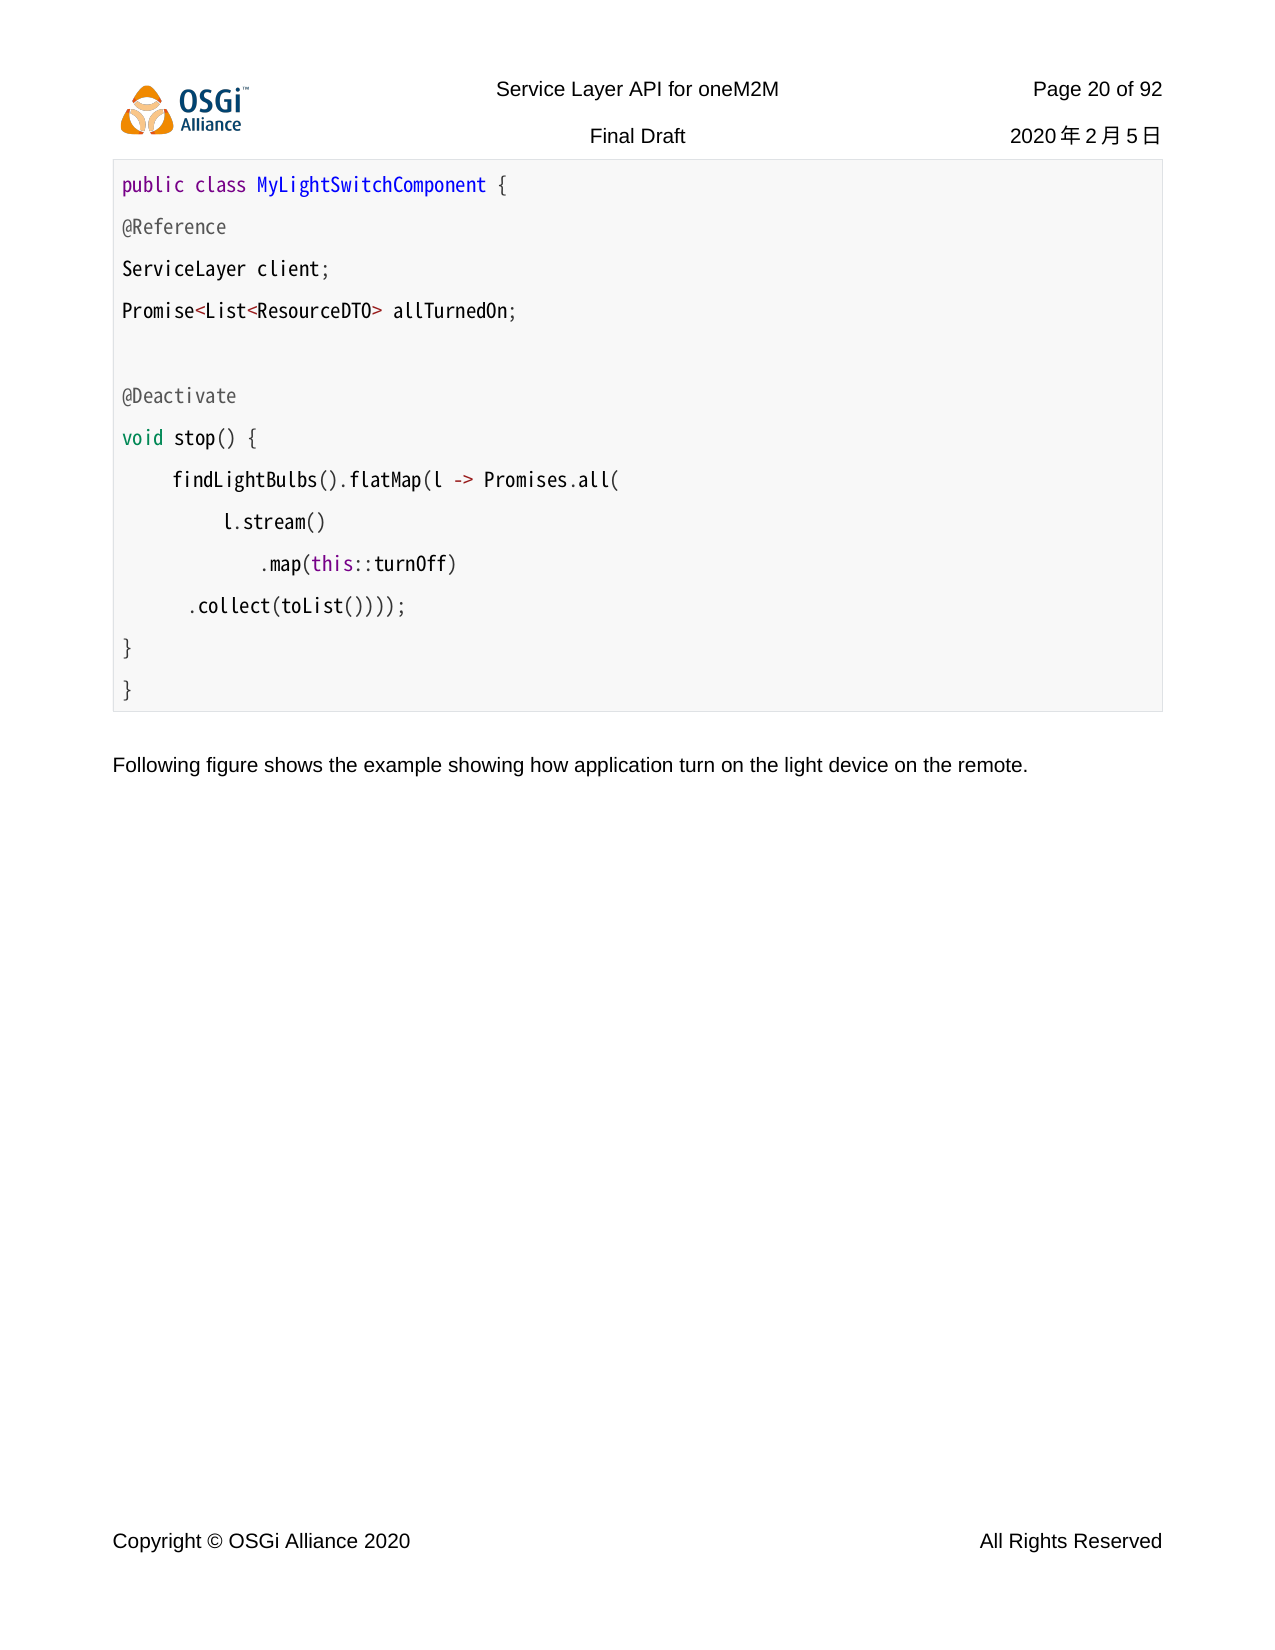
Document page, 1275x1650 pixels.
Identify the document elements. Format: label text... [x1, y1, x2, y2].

list @Deactivate [114, 369, 1162, 409]
text Following figure shows the example showing how application turn on the light device on the remote. [112, 753, 1162, 777]
list l.stream() [114, 496, 1162, 535]
list @Reference [114, 201, 1162, 241]
list } [114, 664, 1162, 711]
list .collect(toList()))); [114, 580, 1162, 619]
list .map(this::turnOff) [114, 538, 1162, 577]
list void stop() { [114, 411, 1162, 451]
picture [113, 78, 257, 142]
list public class MyLightSwitchComponent { [114, 160, 1162, 199]
list } [114, 622, 1162, 662]
list ServiceLayer client; [114, 243, 1162, 283]
list findLightBulbs().flatMap(l -> Promises.all( [114, 453, 1162, 493]
list Promise<List<ResourceDTO> allTurnedOn; [114, 285, 1162, 325]
